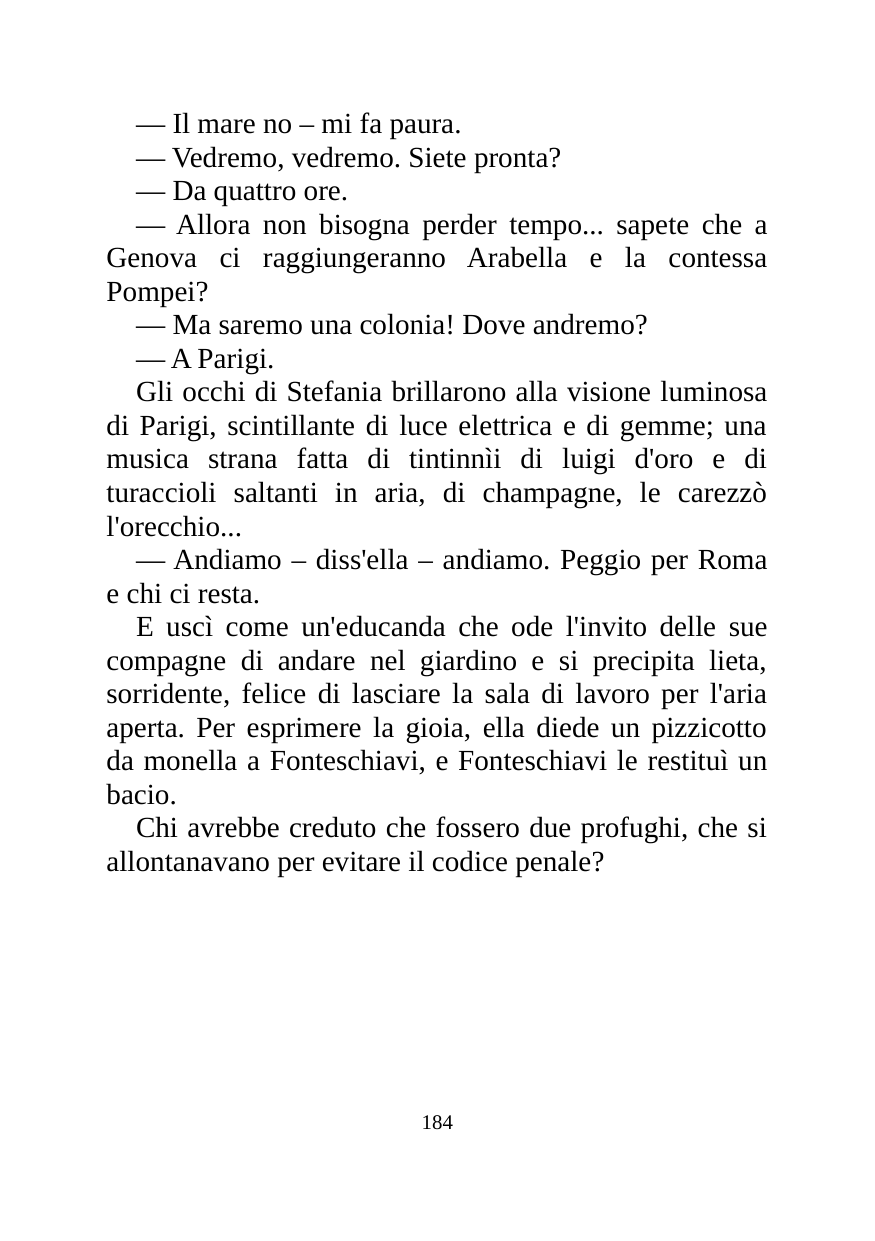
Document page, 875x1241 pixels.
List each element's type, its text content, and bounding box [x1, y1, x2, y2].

text Gli occhi di Stefania brillarono alla visione luminosa di Parigi, scintillante di luce elettrica e di gemme; una musica strana fatta di tintinnìi di luigi d'oro e di turaccioli saltanti in aria, di champagne, le carezzò l'orecchio... [106, 374, 768, 542]
text E uscì come un'educanda che ode l'invito delle sue compagne di andare nel giardino e si precipita lieta, sorridente, felice di lasciare la sala di lavoro per l'aria aperta. Per esprimere la gioia, ella diede un pizzicotto da monella a Fonteschiavi, e Fonteschiavi le restituì un bacio. [106, 609, 768, 811]
text — Il mare no – mi fa paura. [106, 106, 768, 140]
text — Vedremo, vedremo. Siete pronta? [106, 140, 768, 173]
text — A Parigi. [106, 341, 768, 374]
text — Andiamo – diss'ella – andiamo. Peggio per Roma e chi ci resta. [106, 542, 768, 609]
text Chi avrebbe creduto che fossero due profughi, che si allontanavano per evitare il codice penale? [106, 811, 768, 878]
text — Allora non bisogna perder tempo... sapete che a Genova ci raggiungeranno Arabella e la contessa Pompei? [106, 207, 768, 307]
text — Da quattro ore. [106, 173, 768, 207]
text — Ma saremo una colonia! Dove andremo? [106, 307, 768, 341]
